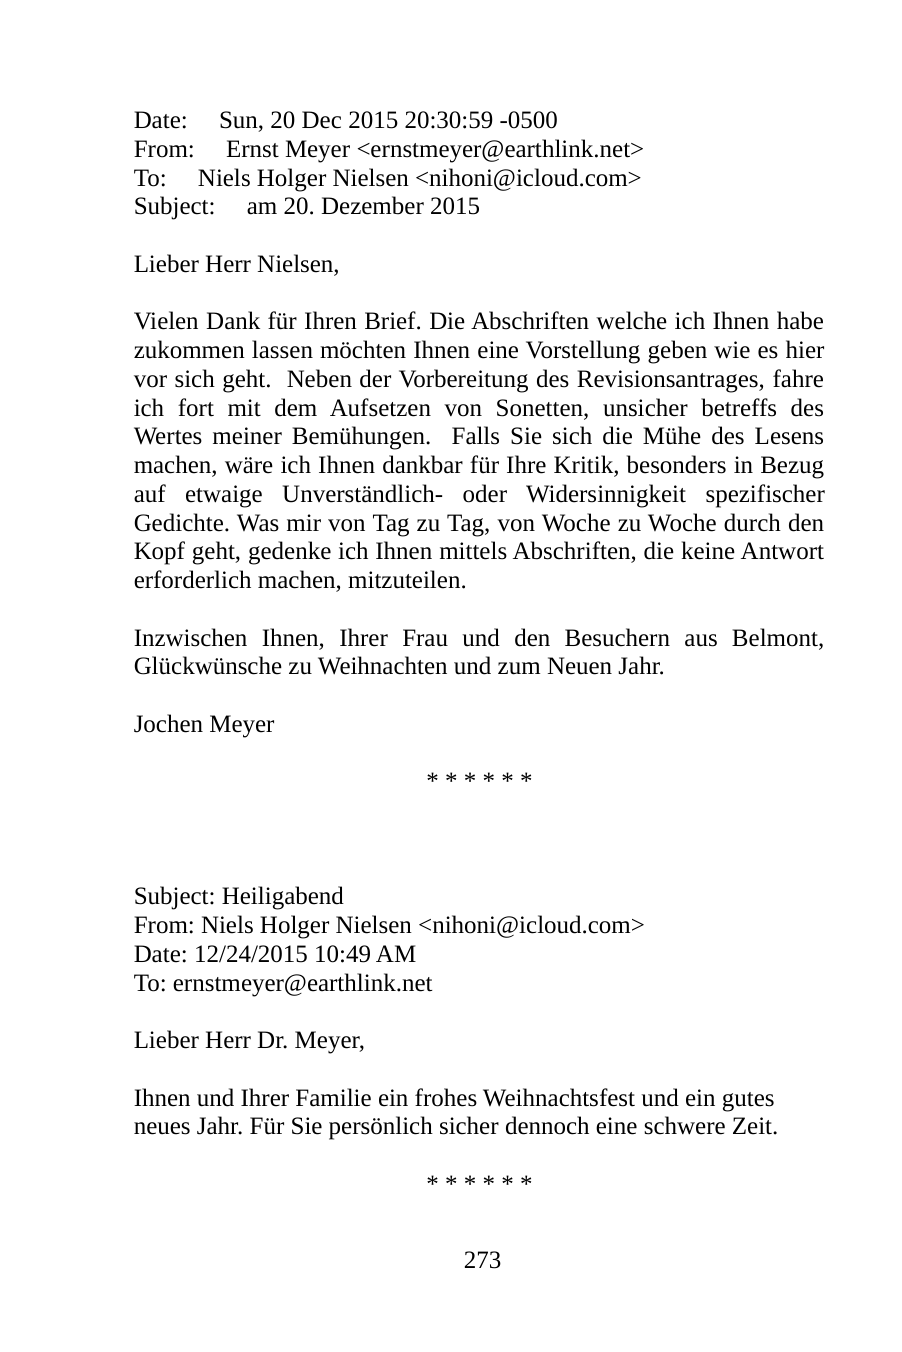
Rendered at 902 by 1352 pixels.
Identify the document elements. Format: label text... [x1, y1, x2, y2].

text * * * * * * [133, 1169, 825, 1198]
text Inzwischen Ihnen, Ihrer Frau und den Besuchern aus Belmont, Glückwünsche zu Weihnachten und zum Neuen Jahr. [133, 623, 825, 680]
text Vielen Dank für Ihren Brief. Die Abschriften welche ich Ihnen habe zukommen lassen möchten Ihnen eine Vorstellung geben wie es hier vor sich geht. Neben der Vorbereitung des Revisionsantrages, fahre ich fort mit dem Aufsetzen von Sonetten, unsicher betreffs des Wertes meiner Bemühungen. Falls Sie sich die Mühe des Lesens machen, wäre ich Ihnen dankbar für Ihre Kritik, besonders in Bezug auf etwaige Unverständlich- oder Widersinnigkeit spezifischer Gedichte. Was mir von Tag zu Tag, von Woche zu Woche durch den Kopf geht, gedenke ich Ihnen mittels Abschriften, die keine Antwort erforderlich machen, mitzuteilen. [133, 306, 825, 594]
text Ihnen und Ihrer Familie ein frohes Weihnachtsfest und ein gutes neues Jahr. Für Sie persönlich sicher dennoch eine schwere Zeit. [133, 1083, 825, 1140]
text From: Niels Holger Nielsen <nihoni@icloud.com> [133, 910, 825, 939]
text Date: Sun, 20 Dec 2015 20:30:59 -0500 [133, 105, 825, 134]
text Subject: am 20. Dezember 2015 [133, 191, 825, 220]
text Jochen Meyer [133, 709, 825, 738]
text * * * * * * [133, 766, 825, 795]
text To: ernstmeyer@earthlink.net [133, 968, 825, 996]
text Subject: Heiligabend [133, 881, 825, 910]
text Lieber Herr Nielsen, [133, 249, 825, 278]
text From: Ernst Meyer <ernstmeyer@earthlink.net> [133, 134, 825, 163]
text To: Niels Holger Nielsen <nihoni@icloud.com> [133, 163, 825, 191]
text Lieber Herr Dr. Meyer, [133, 1025, 825, 1054]
text Date: 12/24/2015 10:49 AM [133, 939, 825, 968]
